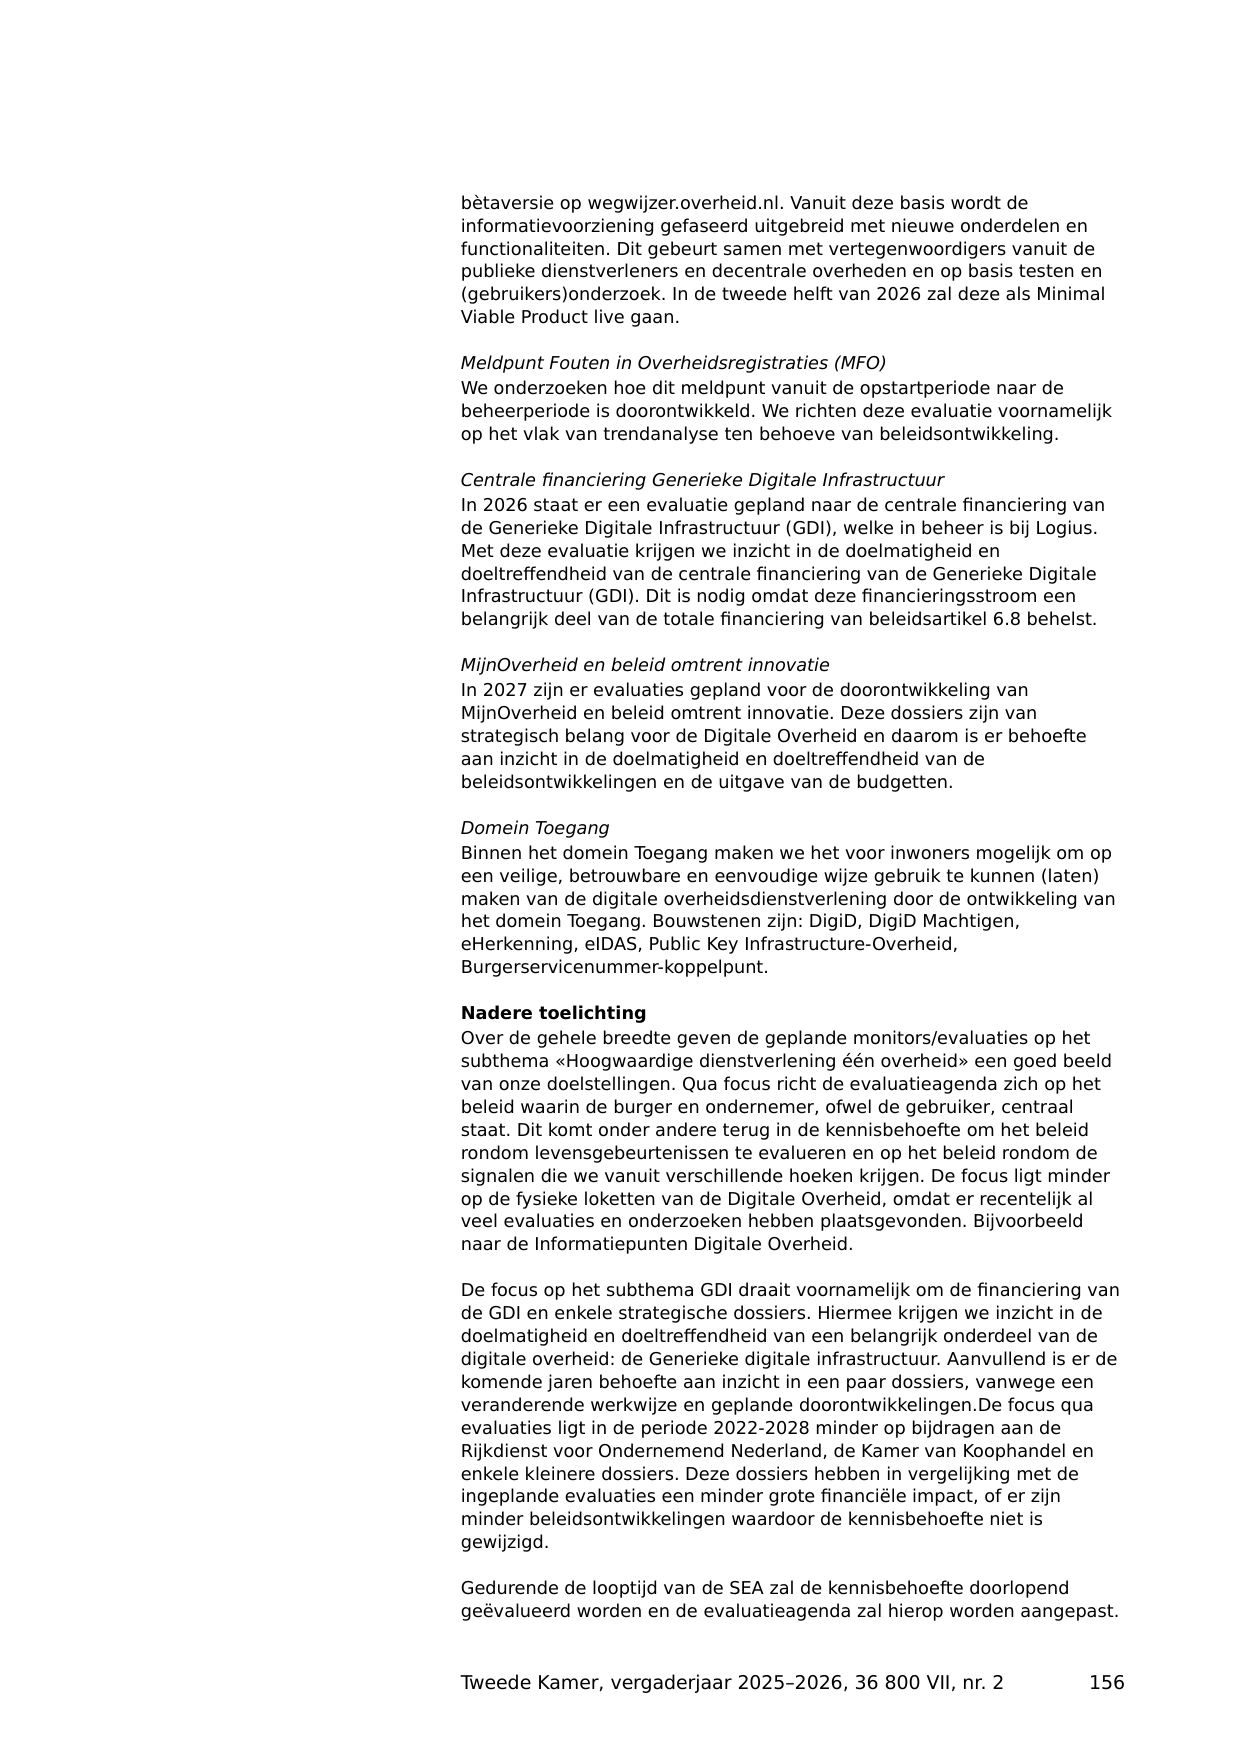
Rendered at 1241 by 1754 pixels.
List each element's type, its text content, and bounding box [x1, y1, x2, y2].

text In 2027 zijn er evaluaties gepland voor de doorontwikkeling van MijnOverheid en beleid omtrent innovatie. Deze dossiers zijn van strategisch belang voor de Digitale Overheid en daarom is er behoefte aan inzicht in de doelmatigheid en doeltreffendheid van de beleidsontwikkelingen en de uitgave van de budgetten. [461, 678, 1125, 793]
text bètaversie op wegwijzer.overheid.nl. Vanuit deze basis wordt de informatievoorziening gefaseerd uitgebreid met nieuwe onderdelen en functionaliteiten. Dit gebeurt samen met vertegenwoordigers vanuit de publieke dienstverleners en decentrale overheden en op basis testen en (gebruikers)onderzoek. In de tweede helft van 2026 zal deze als Minimal Viable Product live gaan. [461, 191, 1125, 328]
text Gedurende de looptijd van de SEA zal de kennisbehoefte doorlopend geëvalueerd worden en de evaluatieagenda zal hierop worden aangepast. [461, 1576, 1125, 1622]
text Meldpunt Fouten in Overheidsregistraties (MFO) [461, 351, 1125, 374]
text Centrale financiering Generieke Digitale Infrastructuur [461, 468, 1125, 491]
text MijnOverheid en beleid omtrent innovatie [461, 653, 1125, 676]
text Domein Toegang [461, 816, 1125, 839]
text We onderzoeken hoe dit meldpunt vanuit de opstartperiode naar de beheerperiode is doorontwikkeld. We richten deze evaluatie voornamelijk op het vlak van trendanalyse ten behoeve van beleidsontwikkeling. [461, 376, 1125, 445]
text De focus op het subthema GDI draait voornamelijk om de financiering van de GDI en enkele strategische dossiers. Hiermee krijgen we inzicht in de doelmatigheid en doeltreffendheid van een belangrijk onderdeel van de digitale overheid: de Generieke digitale infrastructuur. Aanvullend is er de komende jaren behoefte aan inzicht in een paar dossiers, vanwege een veranderende werkwijze en geplande doorontwikkelingen.De focus qua evaluaties ligt in de periode 2022-2028 minder op bijdragen aan de Rijkdienst voor Ondernemend Nederland, de Kamer van Koophandel en enkele kleinere dossiers. Deze dossiers hebben in vergelijking met de ingeplande evaluaties een minder grote financiële impact, of er zijn minder beleidsontwikkelingen waardoor de kennisbehoefte niet is gewijzigd. [461, 1278, 1125, 1553]
text Over de gehele breedte geven de geplande monitors/evaluaties op het subthema «Hoogwaardige dienstverlening één overheid» een goed beeld van onze doelstellingen. Qua focus richt de evaluatieagenda zich op het beleid waarin de burger en ondernemer, ofwel de gebruiker, centraal staat. Dit komt onder andere terug in de kennisbehoefte om het beleid rondom levensgebeurtenissen te evalueren en op het beleid rondom de signalen die we vanuit verschillende hoeken krijgen. De focus ligt minder op de fysieke loketten van de Digitale Overheid, omdat er recentelijk al veel evaluaties en onderzoeken hebben plaatsgevonden. Bijvoorbeeld naar de Informatiepunten Digitale Overheid. [461, 1026, 1125, 1255]
text Binnen het domein Toegang maken we het voor inwoners mogelijk om op een veilige, betrouwbare en eenvoudige wijze gebruik te kunnen (laten) maken van de digitale overheidsdienstverlening door de ontwikkeling van het domein Toegang. Bouwstenen zijn: DigiD, DigiD Machtigen, eHerkenning, eIDAS, Public Key Infrastructure-Overheid, Burgerservicenummer-koppelpunt. [461, 841, 1125, 978]
text Nadere toelichting [461, 1001, 1125, 1024]
text In 2026 staat er een evaluatie gepland naar de centrale financiering van de Generieke Digitale Infrastructuur (GDI), welke in beheer is bij Logius. Met deze evaluatie krijgen we inzicht in de doelmatigheid en doeltreffendheid van de centrale financiering van de Generieke Digitale Infrastructuur (GDI). Dit is nodig omdat deze financieringsstroom een belangrijk deel van de totale financiering van beleidsartikel 6.8 behelst. [461, 493, 1125, 630]
